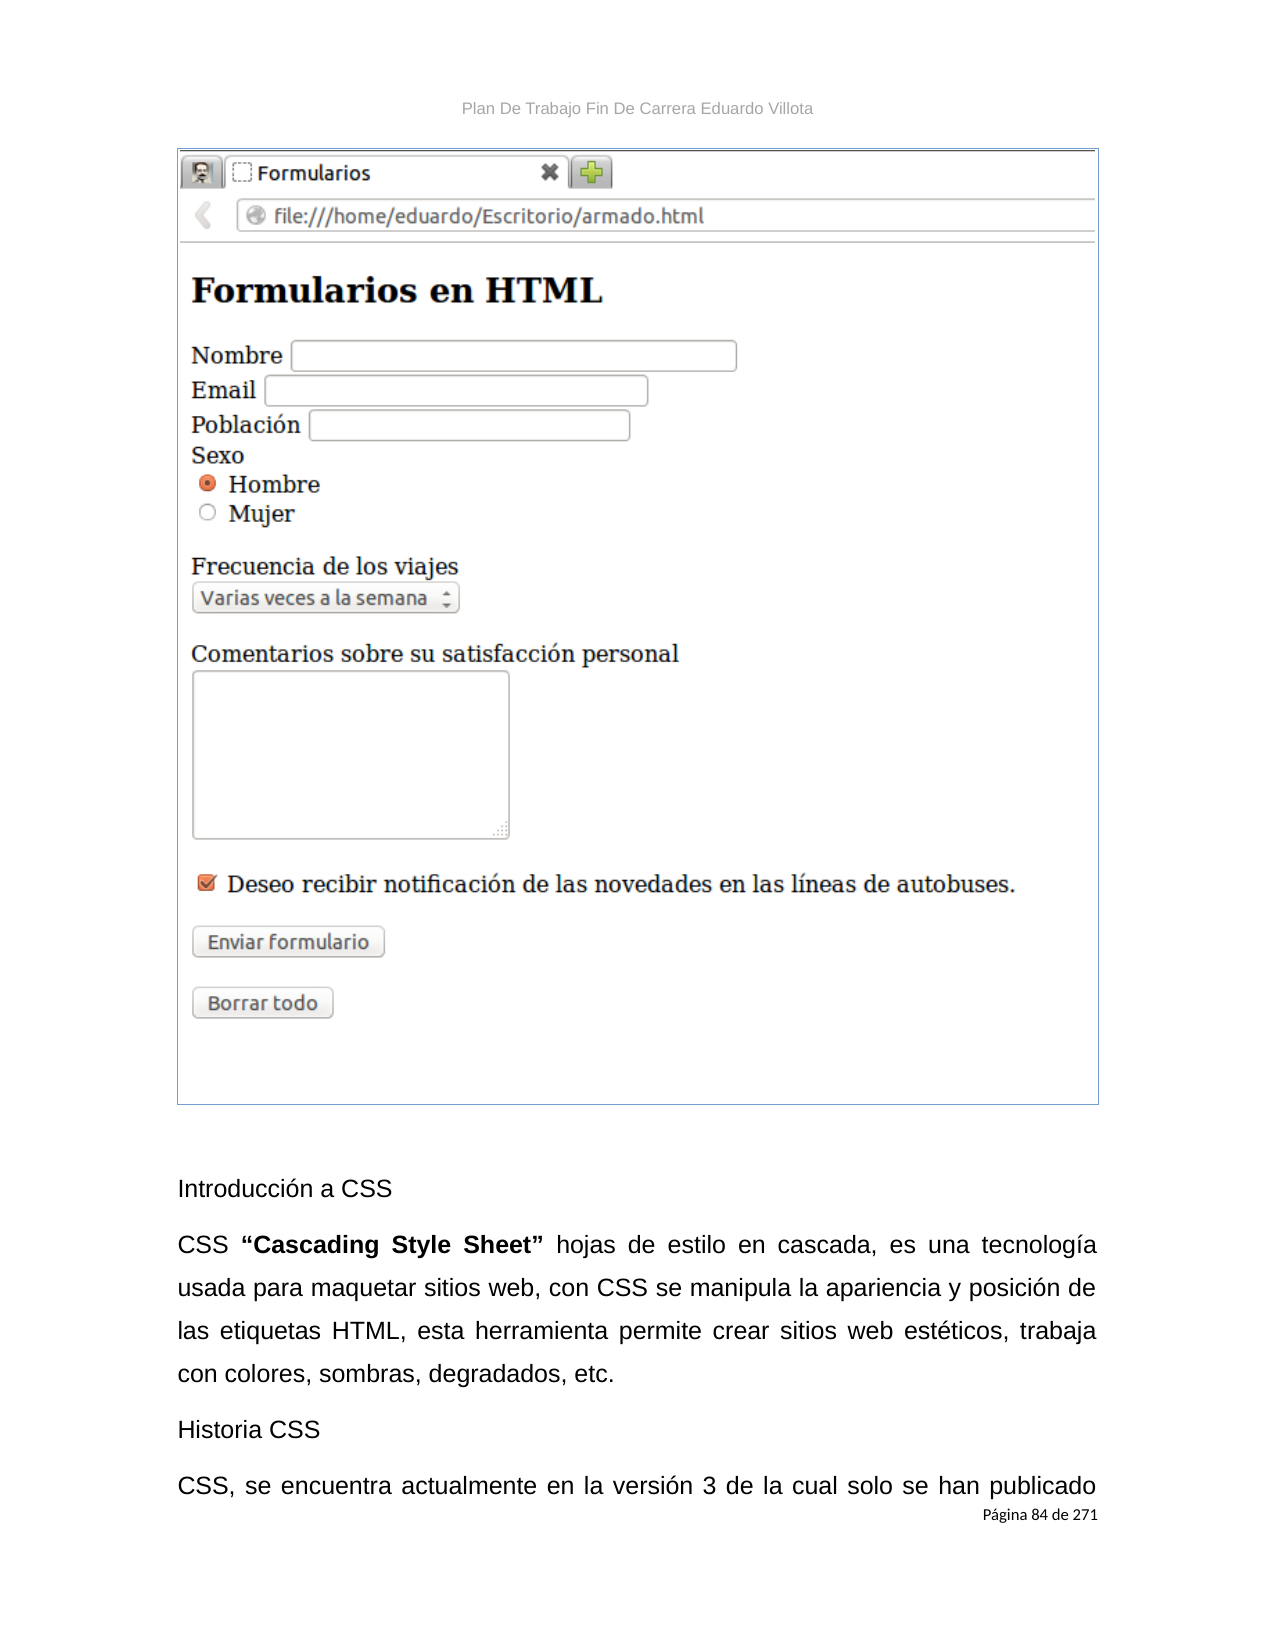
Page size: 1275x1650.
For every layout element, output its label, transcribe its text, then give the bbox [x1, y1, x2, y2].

text CSS “Cascading Style Sheet” hojas de estilo en cascada, es una tecnología usada para maquetar sitios web, con CSS se manipula la apariencia y posición de las etiquetas HTML, esta herramienta permite crear sitios web estéticos, trabaja con colores, sombras, degradados, etc. [177, 1230, 1098, 1388]
text Introducción a CSS [177, 1174, 1098, 1203]
text CSS, se encuentra actualmente en la versión 3 de la cual solo se han publicado [177, 1471, 1098, 1499]
text Historia CSS [177, 1415, 1098, 1444]
picture [180, 150, 1095, 1102]
